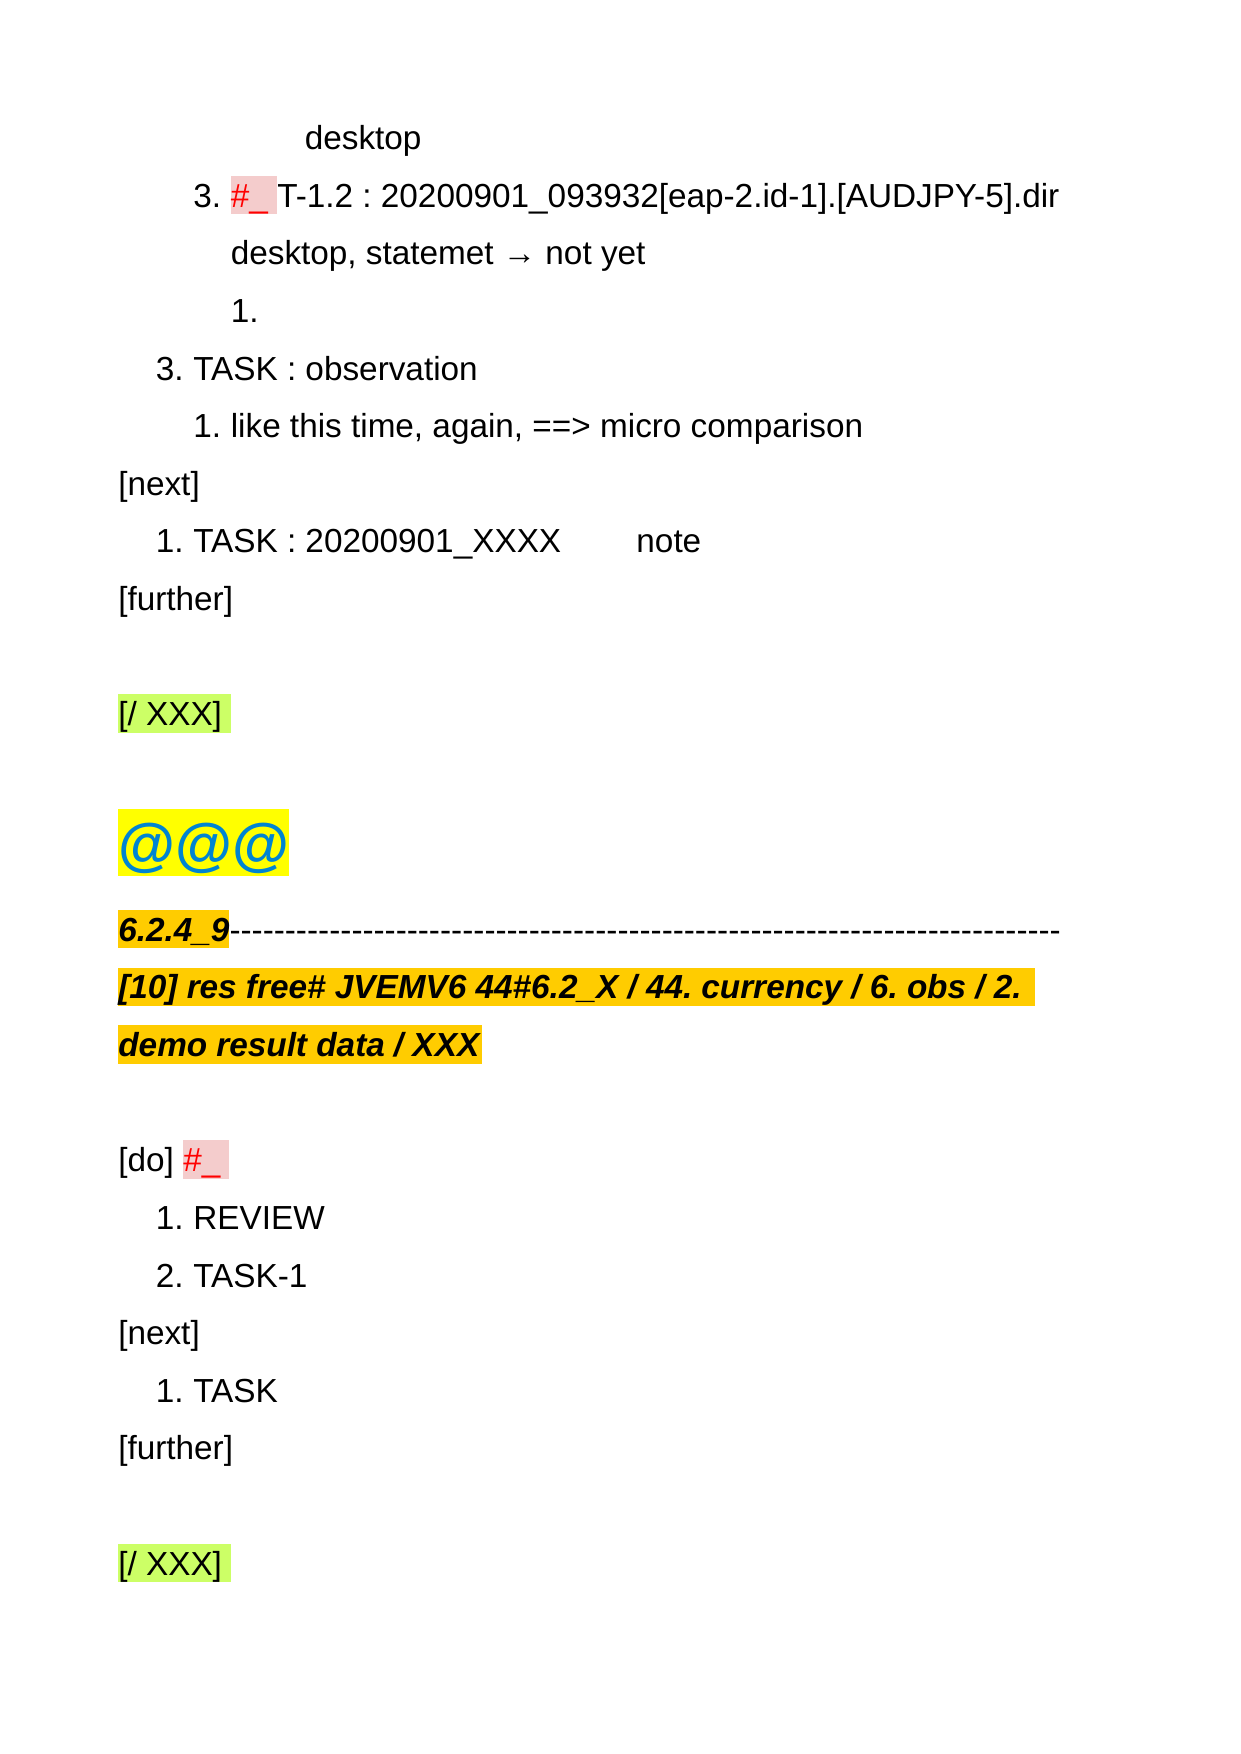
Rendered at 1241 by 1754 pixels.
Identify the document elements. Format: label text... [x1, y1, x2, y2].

text [/ XXX] [118, 637, 1122, 733]
list TASK : 20200901_XXXX note [156, 521, 1122, 560]
list desktop [193, 118, 1122, 157]
list REVIEW [156, 1198, 1122, 1236]
text [/ XXX] [118, 1486, 1122, 1582]
list TASK : observation [156, 348, 1122, 387]
text [do] #_ [118, 1140, 1122, 1179]
list TASK-1 [156, 1256, 1122, 1294]
text [next] [118, 1313, 1122, 1352]
text [further] [118, 579, 1122, 617]
text [next] [118, 464, 1122, 502]
text 6.2.4_9--------------------------------------------------------------------------- [118, 910, 1122, 948]
text [further] [118, 1428, 1122, 1467]
text @@@ [118, 809, 1122, 876]
list like this time, again, ==> micro comparison [193, 406, 1122, 444]
text [10] res free# JVEMV6 44#6.2_X / 44. currency / 6. obs / 2. demo result data / XXX [118, 968, 1122, 1064]
list #_ T-1.2 : 20200901_093932[eap-2.id-1].[AUDJPY-5].dir desktop, statemet → not yet [193, 176, 1122, 272]
list TASK [156, 1371, 1122, 1409]
